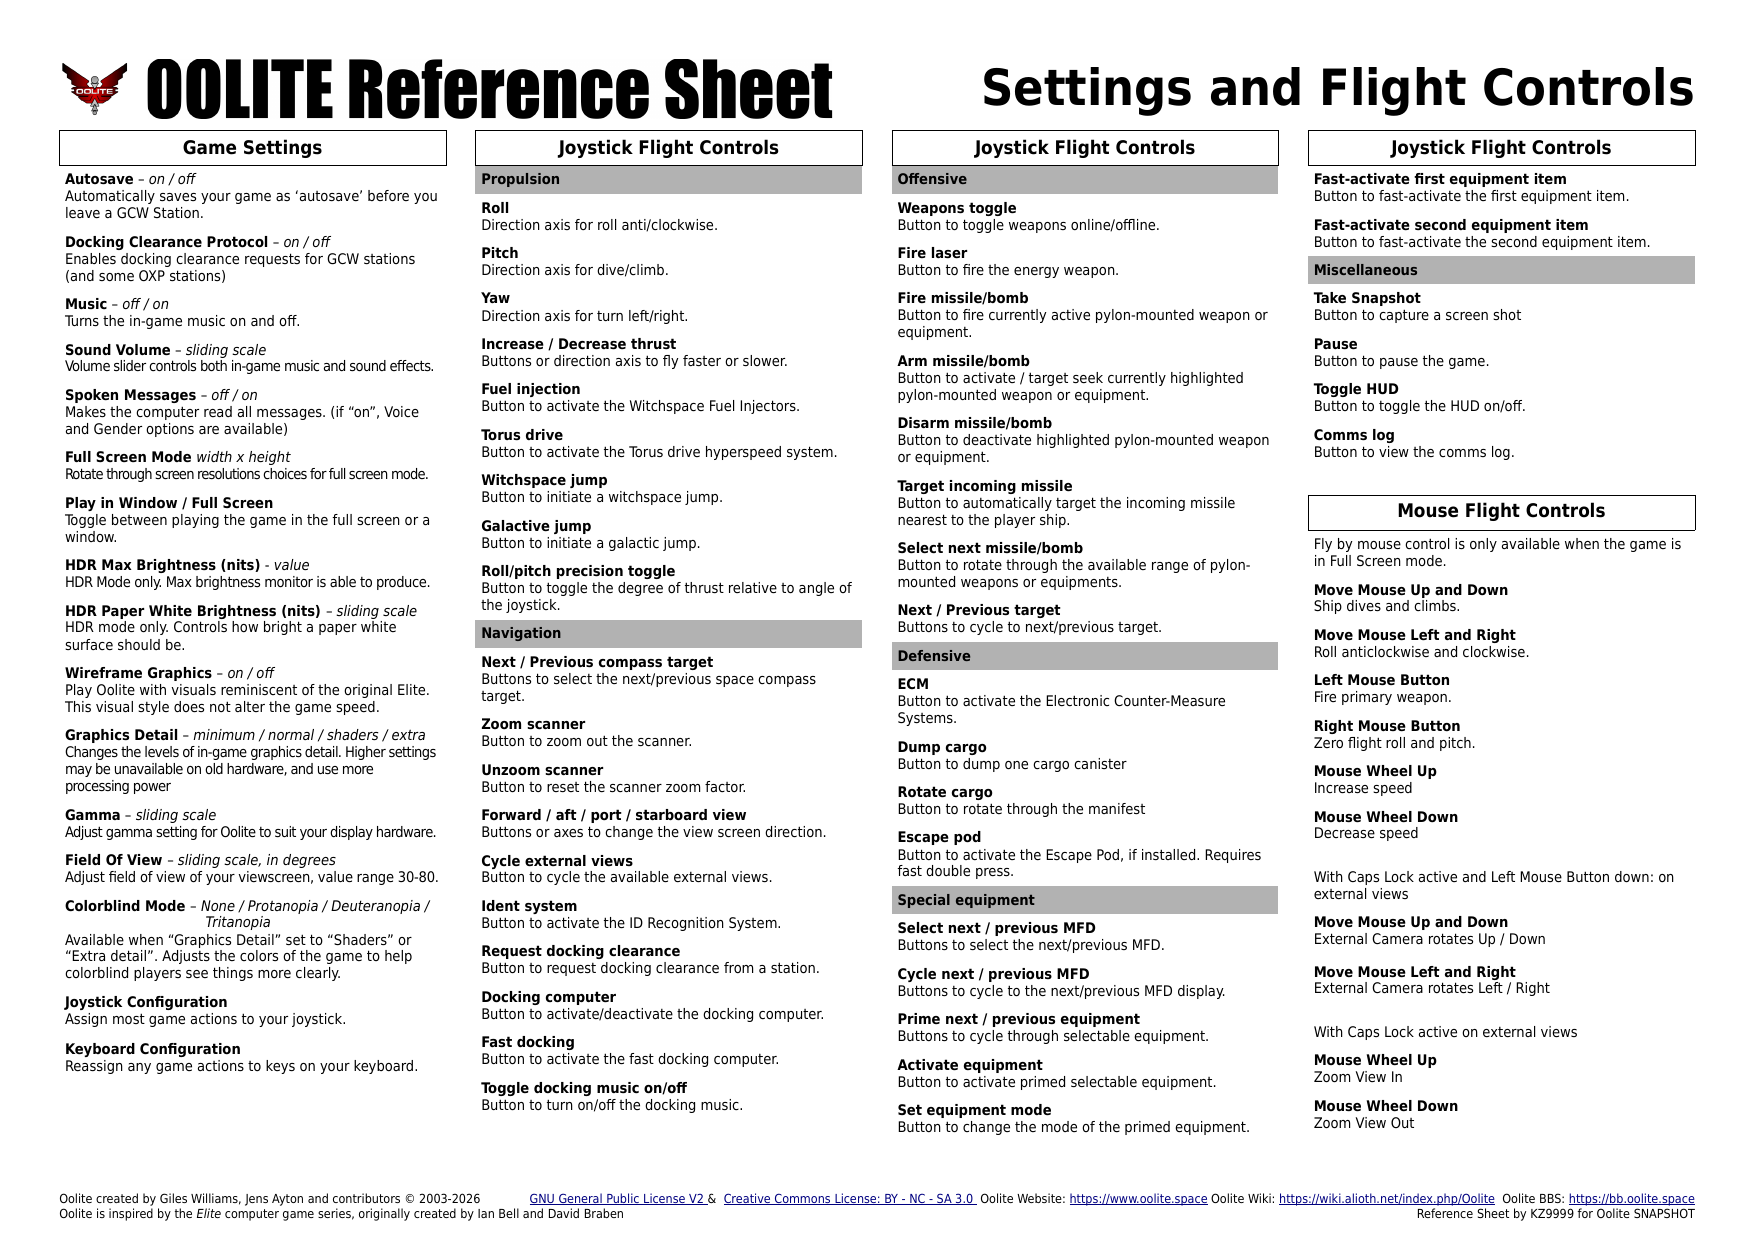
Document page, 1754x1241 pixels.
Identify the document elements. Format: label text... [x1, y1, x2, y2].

table_cell ECM Button to activate the Electronic Counter-Measure Systems. [892, 670, 1278, 733]
table_cell Fly by mouse control is only available when the game is in Full Screen mode. [1308, 531, 1695, 576]
table_cell HDR Paper White Brightness (nits) – sliding scale HDR mode only. Controls how bright a paper white surface should be. [59, 597, 446, 659]
picture [61, 56, 128, 122]
table_cell Select next missile/bomb Button to rotate through the available range of pylon-mounted weapons or equipments. [892, 534, 1278, 597]
table_cell Move Mouse Up and Down External Camera rotates Up / Down [1308, 908, 1695, 958]
table_cell Next / Previous target Buttons to cycle to next/previous target. [892, 597, 1278, 642]
table_cell Joystick Configuration Assign most game actions to your joystick. [59, 988, 446, 1035]
table_cell Prime next / previous equipment Buttons to cycle through selectable equipment. [892, 1005, 1278, 1051]
table_cell Torus drive Button to activate the Torus drive hyperspeed system. [475, 421, 862, 466]
table_cell [1308, 1003, 1695, 1018]
table_cell Cycle next / previous MFD Buttons to cycle to the next/previous MFD display. [892, 960, 1278, 1005]
table_cell Music – off / on Turns the in-game music on and off. [59, 290, 446, 336]
table_cell Roll/pitch precision toggle Button to toggle the degree of thrust relative to angle of the joystick. [475, 557, 862, 619]
table_cell Graphics Detail – minimum / normal / shaders / extra Changes the levels of in-game graphics detail. Higher settings may be unavailable on old hardware, and use more processing power [59, 721, 446, 801]
table_cell With Caps Lock active on external views [1308, 1018, 1695, 1046]
table_cell Left Mouse Button Fire primary weapon. [1308, 666, 1695, 712]
table_cell Roll Direction axis for roll anti/clockwise. [475, 194, 862, 239]
table_cell Move Mouse Up and Down Ship dives and climbs. [1308, 576, 1695, 621]
table_cell [475, 1148, 862, 1176]
table_cell Spoken Messages – off / on Makes the computer read all messages. (if “on”, Voice and Gender options are available) [59, 381, 446, 443]
table_cell Yaw Direction axis for turn left/right. [475, 285, 862, 330]
table_cell Galactive jump Button to initiate a galactic jump. [475, 512, 862, 557]
table_cell Fuel injection Button to activate the Witchspace Fuel Injectors. [475, 376, 862, 421]
table_cell Comms log Button to view the comms log. [1308, 421, 1695, 466]
table_cell Fast-activate first equipment item Button to fast-activate the first equipment item. [1308, 166, 1695, 211]
table_cell Play in Window / Full Screen Toggle between playing the game in the full screen or a window. [59, 489, 446, 551]
table_cell Request docking clearance Button to request docking clearance from a station. [475, 938, 862, 983]
table_cell Target incoming missile Button to automatically target the incoming missile nearest to the player ship. [892, 472, 1278, 534]
table_cell Witchspace jump Button to initiate a witchspace jump. [475, 466, 862, 512]
table_cell Fast-activate second equipment item Button to fast-activate the second equipment item. [1308, 211, 1695, 256]
table_cell [1308, 466, 1695, 495]
table_cell Mouse Wheel Up Increase speed [1308, 757, 1695, 803]
table_cell Fire missile/bomb Button to fire currently active pylon-mounted weapon or equipment. [892, 285, 1278, 347]
table_cell Offensive [892, 166, 1278, 194]
table_cell Fire laser Button to fire the energy weapon. [892, 239, 1278, 284]
table_cell Gamma – sliding scale Adjust gamma setting for Oolite to suit your display hardware. [59, 801, 446, 846]
table_cell Activate equipment Button to activate primed selectable equipment. [892, 1051, 1278, 1096]
table_cell With Caps Lock active and Left Mouse Button down: on external views [1308, 863, 1695, 908]
table_cell Docking computer Button to activate/deactivate the docking computer. [475, 983, 862, 1028]
table_cell Weapons toggle Button to toggle weapons online/offline. [892, 194, 1278, 239]
picture [147, 59, 833, 119]
table_cell Take Snapshot Button to capture a screen shot [1308, 285, 1695, 330]
table_cell Move Mouse Left and Right Roll anticlockwise and clockwise. [1308, 621, 1695, 666]
table_cell Dump cargo Button to dump one cargo canister [892, 733, 1278, 778]
table_cell Autosave – on / off Automatically saves your game as ‘autosave’ before you leave a GCW Station. [59, 166, 446, 228]
table_cell Mouse Wheel Down Decrease speed [1308, 803, 1695, 848]
table_cell Toggle docking music on/off Button to turn on/off the docking music. [475, 1074, 862, 1119]
table_cell Keyboard Configuration Reassign any game actions to keys on your keyboard. [59, 1035, 446, 1082]
table_cell Move Mouse Left and Right External Camera rotates Left / Right [1308, 958, 1695, 1003]
table_header Joystick Flight Controls [893, 131, 1278, 165]
table_cell Mouse Wheel Up Zoom View In [1308, 1046, 1695, 1092]
table_cell [892, 1142, 1278, 1184]
table_cell HDR Max Brightness (nits) - value HDR Mode only. Max brightness monitor is able to produce. [59, 551, 446, 597]
table_cell Fast docking Button to activate the fast docking computer. [475, 1028, 862, 1074]
table_cell Increase / Decrease thrust Buttons or direction axis to fly faster or slower. [475, 330, 862, 376]
table_cell Toggle HUD Button to toggle the HUD on/off. [1308, 375, 1695, 421]
table_cell Arm missile/bomb Button to activate / target seek currently highlighted pylon-mounted weapon or equipment. [892, 347, 1278, 409]
table_cell Unzoom scanner Button to reset the scanner zoom factor. [475, 756, 862, 801]
table_cell Wireframe Graphics – on / off Play Oolite with visuals reminiscent of the original Elite. This visual style does not alter the game speed. [59, 659, 446, 721]
table_header Game Settings [60, 131, 446, 165]
table_cell Pause Button to pause the game. [1308, 330, 1695, 375]
table_cell [1308, 848, 1695, 863]
table_cell Full Screen Mode width x height Rotate through screen resolutions choices for full screen mode. [59, 444, 446, 489]
table_cell Select next / previous MFD Buttons to select the next/previous MFD. [892, 915, 1278, 960]
table_cell Cycle external views Button to cycle the available external views. [475, 847, 862, 892]
table_cell Disarm missile/bomb Button to deactivate highlighted pylon-mounted weapon or equipment. [892, 409, 1278, 472]
table_cell Ident system Button to activate the ID Recognition System. [475, 892, 862, 937]
table_cell Colorblind Mode – None / Protanopia / Deuteranopia / Tritanopia Available when “Graphics Detail” set to “Shaders” or “Extra detail”. Adjusts the colors of the game to help colorblind players see things more clearly. [59, 892, 446, 988]
table_header Joystick Flight Controls [1309, 131, 1695, 165]
table_cell Defensive [892, 642, 1278, 670]
table_cell [475, 1119, 862, 1148]
table_cell Right Mouse Button Zero flight roll and pitch. [1308, 712, 1695, 757]
table_cell Field Of View – sliding scale, in degrees Adjust field of view of your viewscreen, value range 30-80. [59, 846, 446, 892]
table_cell Propulsion [475, 166, 862, 194]
table_cell Navigation [475, 620, 862, 648]
table_cell Zoom scanner Button to zoom out the scanner. [475, 710, 862, 756]
table_cell Miscellaneous [1308, 256, 1695, 284]
table_cell Rotate cargo Button to rotate through the manifest [892, 778, 1278, 824]
table_cell Mouse Flight Controls [1309, 496, 1695, 530]
table_cell Escape pod Button to activate the Escape Pod, if installed. Requires fast double press. [892, 824, 1278, 886]
table_cell Pitch Direction axis for dive/climb. [475, 239, 862, 285]
table_cell Mouse Wheel Down Zoom View Out [1308, 1092, 1695, 1137]
table_cell Set equipment mode Button to change the mode of the primed equipment. [892, 1096, 1278, 1142]
table_header Joystick Flight Controls [476, 131, 862, 165]
table_cell Next / Previous compass target Buttons to select the next/previous space compass target. [475, 648, 862, 710]
table_cell Special equipment [892, 886, 1278, 914]
table_cell Sound Volume – sliding scale Volume slider controls both in-game music and sound effects. [59, 336, 446, 381]
table_cell Forward / aft / port / starboard view Buttons or axes to change the view screen direction. [475, 801, 862, 847]
table_cell Docking Clearance Protocol – on / off Enables docking clearance requests for GCW stations (and some OXP stations) [59, 228, 446, 290]
